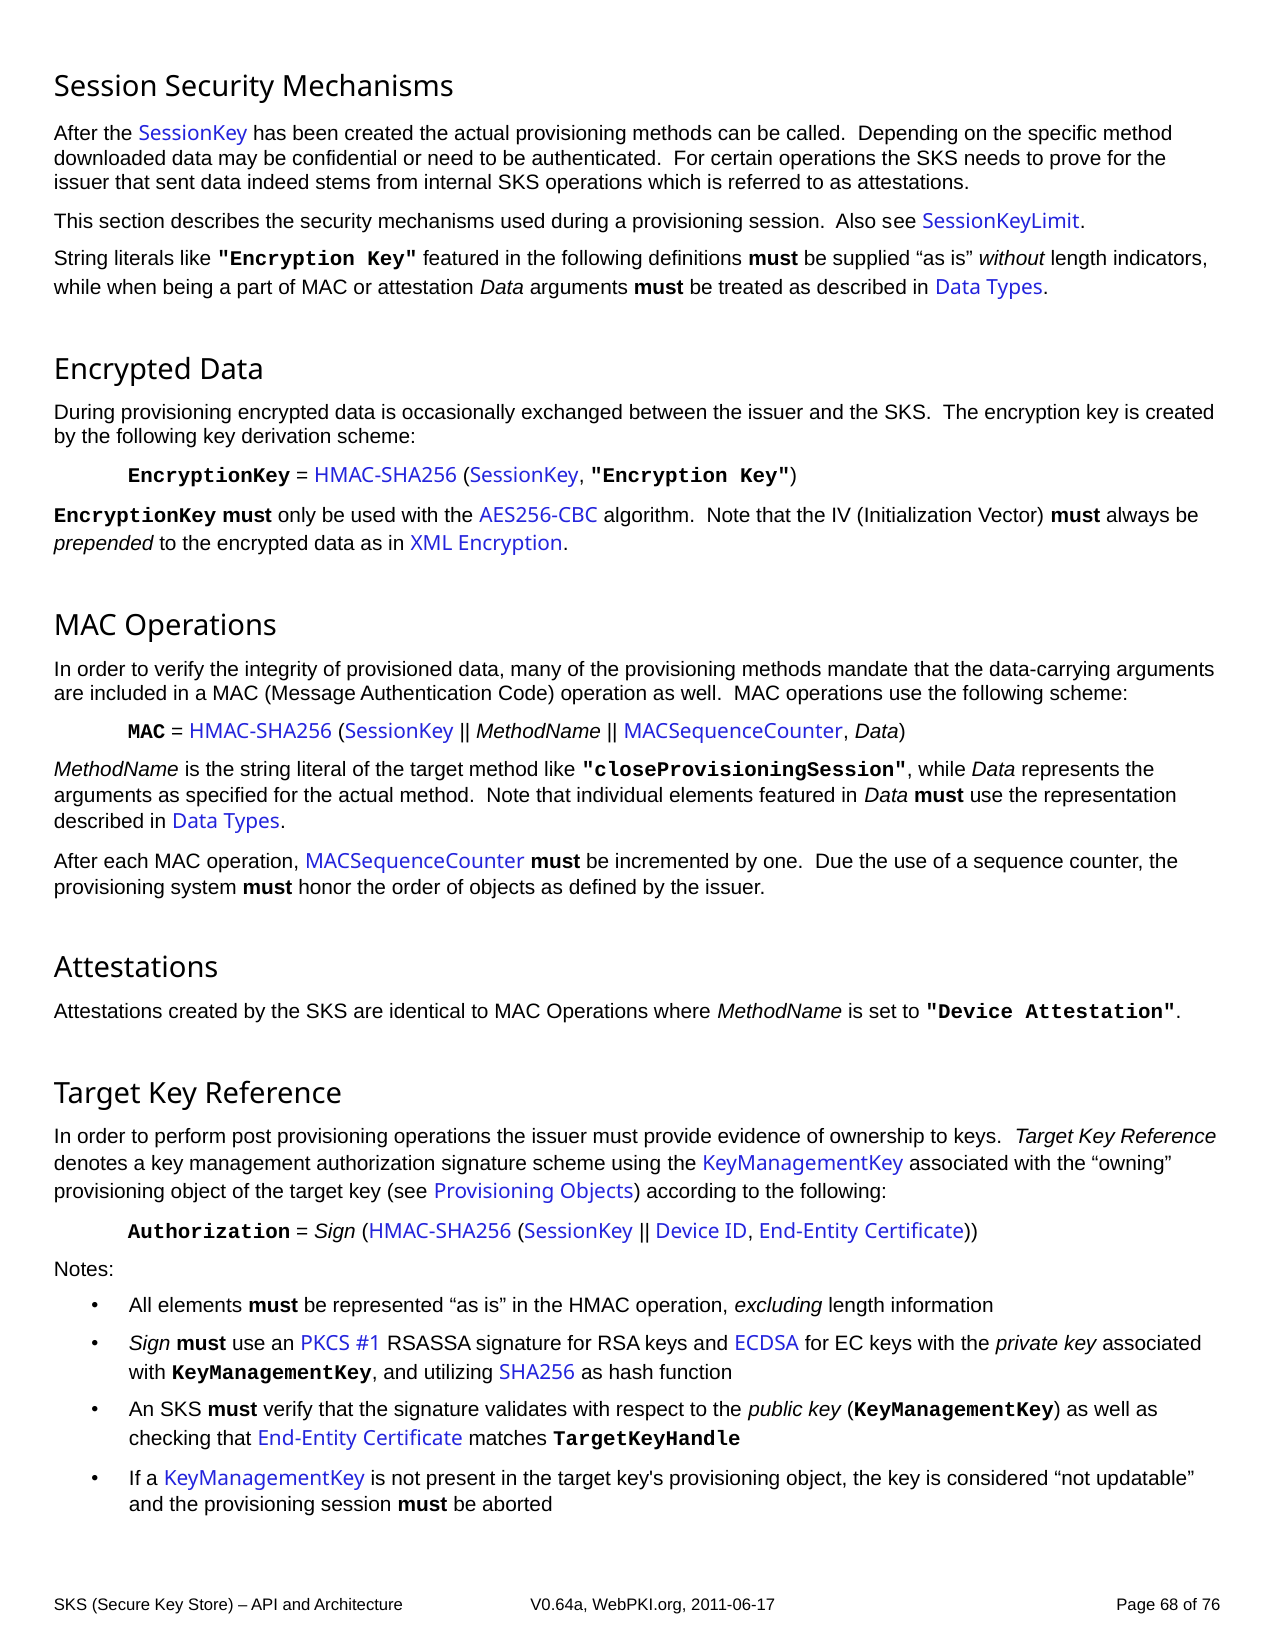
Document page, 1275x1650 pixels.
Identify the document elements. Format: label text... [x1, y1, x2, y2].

text After the SessionKey has been created the actual provisioning methods can be called. Depending on the specific method downloaded data may be confidential or need to be authenticated. For certain operations the SKS needs to prove for the issuer that sent data indeed stems from internal SKS operations which is referred to as attestations. [54, 118, 1221, 194]
subtitle Attestations [54, 946, 1221, 986]
subtitle Session Security Mechanisms [54, 66, 1221, 105]
text String literals like "Encryption Key" featured in the following definitions must be supplied “as is” without length indicators, while when being a part of MAC or attestation Data arguments must be treated as described in Data Types. [54, 246, 1221, 300]
text Notes: [54, 1257, 1221, 1281]
list If a KeyManagementKey is not present in the target key's provisioning object, the key is considered “not updatable” and the provisioning session must be aborted [91, 1463, 1221, 1516]
text In order to perform post provisioning operations the issuer must provide evidence of ownership to keys. Target Key Reference denotes a key management authorization signature scheme using the KeyManagementKey associated with the “owning” provisioning object of the target key (see Provisioning Objects) according to the following: [54, 1124, 1221, 1205]
text EncryptionKey = HMAC-SHA256 (SessionKey, "Encryption Key") [54, 460, 1221, 488]
text EncryptionKey must only be used with the AES256-CBC algorithm. Note that the IV (Initialization Vector) must always be prepended to the encrypted data as in XML Encryption. [54, 500, 1221, 557]
text MethodName is the string literal of the target method like "closeProvisioningSession", while Data represents the arguments as specified for the actual method. Note that individual elements featured in Data must use the representation described in Data Types. [54, 757, 1221, 835]
text Authorization = Sign (HMAC-SHA256 (SessionKey || Device ID, End-Entity Certificate)) [54, 1217, 1221, 1245]
text MAC = HMAC-SHA256 (SessionKey || MethodName || MACSequenceCounter, Data) [54, 716, 1221, 745]
text After each MAC operation, MACSequenceCounter must be incremented by one. Due the use of a sequence counter, the provisioning system must honor the order of objects as defined by the issuer. [54, 847, 1221, 899]
text During provisioning encrypted data is occasionally exchanged between the issuer and the SKS. The encryption key is created by the following key derivation scheme: [54, 400, 1221, 448]
list Sign must use an PKCS #1 RSASSA signature for RSA keys and ECDSA for EC keys with the private key associated with KeyManagementKey, and utilizing SHA256 as hash function [91, 1328, 1221, 1385]
text Attestations created by the SKS are identical to MAC Operations where MethodName is set to "Device Attestation". [54, 998, 1221, 1024]
list An SKS must verify that the signature validates with respect to the public key (KeyManagementKey) as well as checking that End-Entity Certificate matches TargetKeyHandle [91, 1397, 1221, 1452]
subtitle MAC Operations [54, 604, 1221, 644]
list All elements must be represented “as is” in the HMAC operation, excluding length information [91, 1293, 1221, 1317]
text In order to verify the integrity of provisioned data, many of the provisioning methods mandate that the data-carrying arguments are included in a MAC (Message Authentication Code) operation as well. MAC operations use the following scheme: [54, 657, 1221, 704]
subtitle Target Key Reference [54, 1072, 1221, 1112]
subtitle Encrypted Data [54, 348, 1221, 388]
text This section describes the security mechanisms used during a provisioning session. Also see SessionKeyLimit. [54, 206, 1221, 234]
